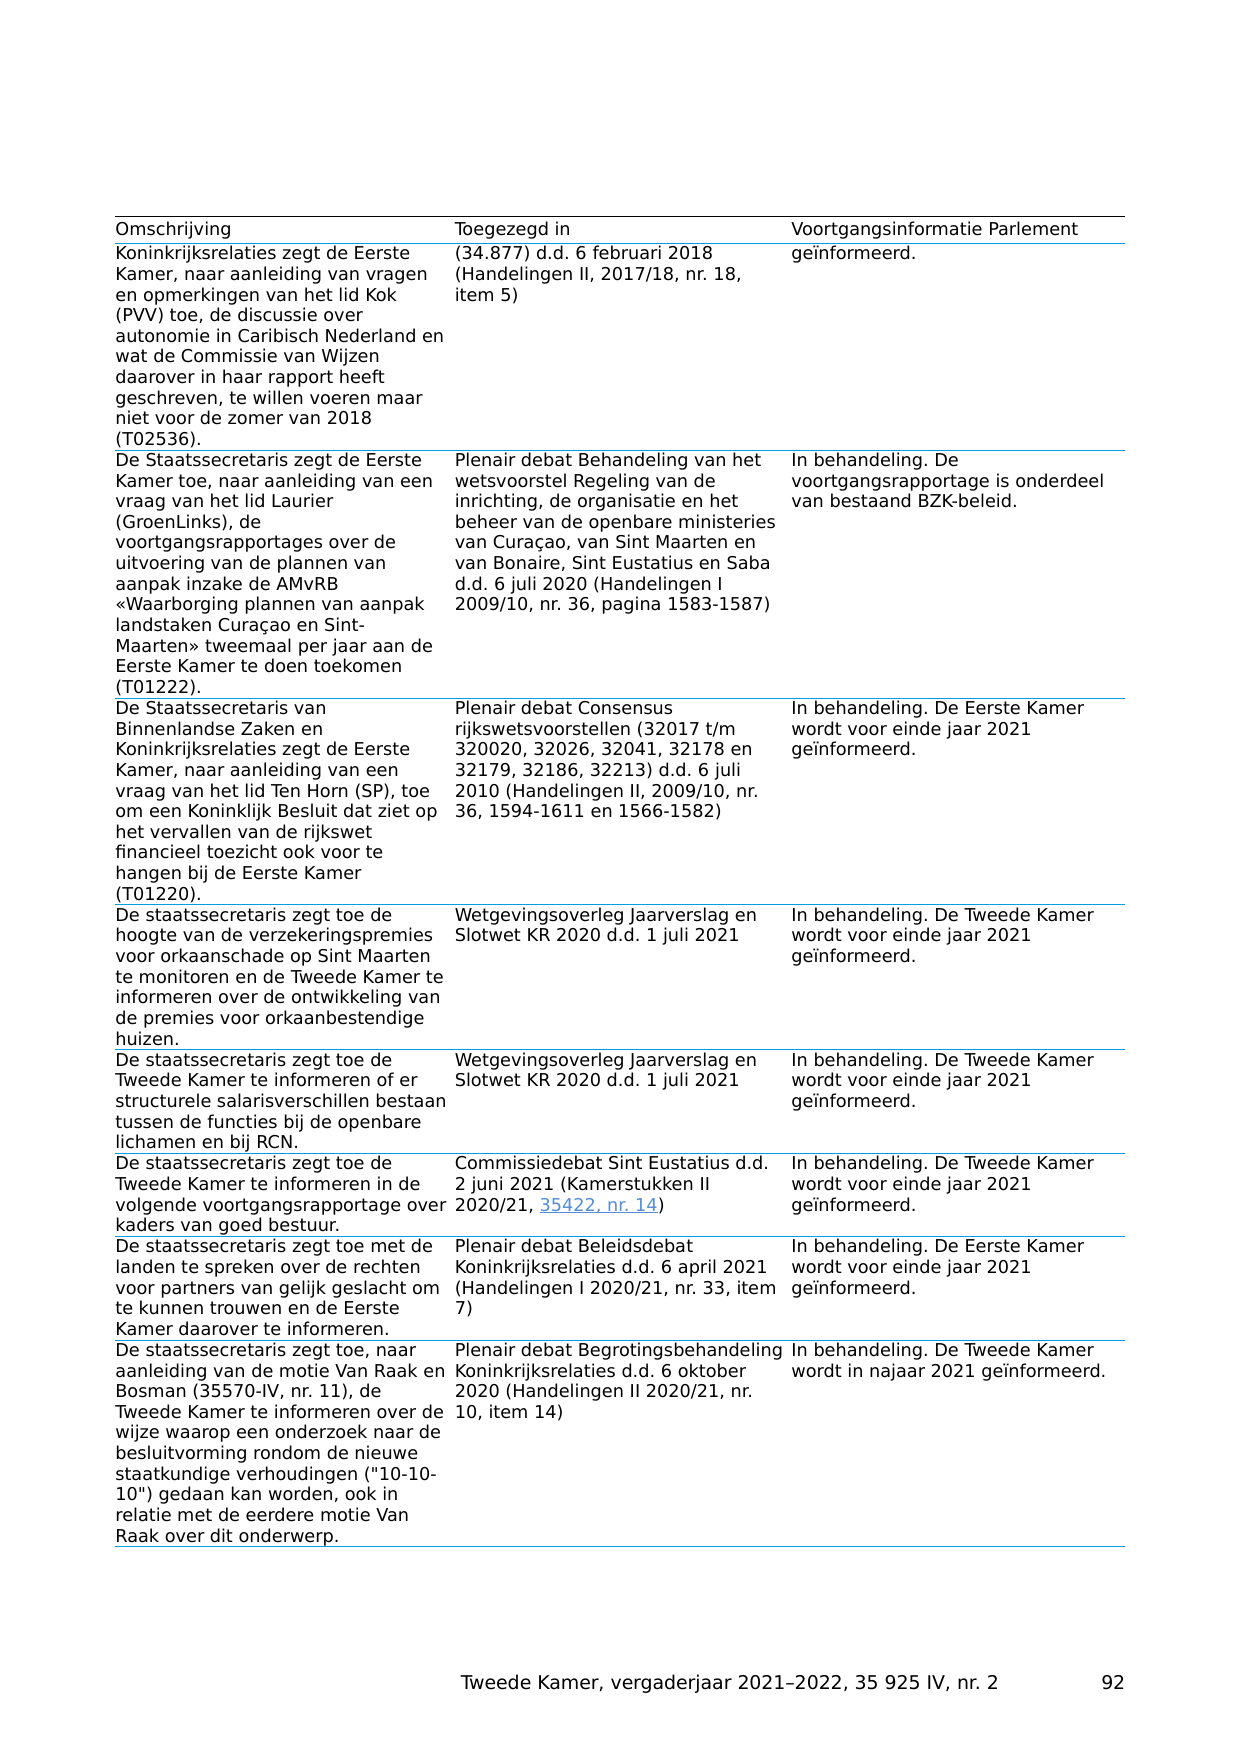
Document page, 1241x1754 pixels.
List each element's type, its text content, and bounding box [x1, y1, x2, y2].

table_cell Toegezegd in [452, 217, 788, 243]
table_cell De staatssecretaris zegt toe de Tweede Kamer te informeren in de volgende voortgangsrapportage over kaders van goed bestuur. [115, 1154, 452, 1236]
table_cell In behandeling. De Tweede Kamer wordt voor einde jaar 2021 geïnformeerd. [788, 1050, 1125, 1153]
table_cell In behandeling. De Tweede Kamer wordt voor einde jaar 2021 geïnformeerd. [788, 905, 1125, 1049]
table_cell Commissiedebat Sint Eustatius d.d. 2 juni 2021 (Kamerstukken II 2020/21, 35422, nr. 14) [452, 1154, 788, 1236]
table_cell De Staatssecretaris zegt de Eerste Kamer toe, naar aanleiding van een vraag van het lid Laurier (GroenLinks), de voortgangsrapportages over de uitvoering van de plannen van aanpak inzake de AMvRB «Waarborging plannen van aanpak landstaken Curaçao en Sint-Maarten» tweemaal per jaar aan de Eerste Kamer te doen toekomen (T01222). [115, 451, 452, 697]
table_cell Wetgevingsoverleg Jaarverslag en Slotwet KR 2020 d.d. 1 juli 2021 [452, 905, 788, 1049]
table_cell De staatssecretaris zegt toe de hoogte van de verzekeringspremies voor orkaanschade op Sint Maarten te monitoren en de Tweede Kamer te informeren over de ontwikkeling van de premies voor orkaanbestendige huizen. [115, 905, 452, 1049]
table_cell Omschrijving [115, 217, 452, 243]
table_header Tabel 36 Door bewindslieden gedane toezeggingen die nog niet zijn afgerond (stand per 30 juni 2021) [115, 191, 1125, 216]
table_cell De staatssecretaris zegt toe de Tweede Kamer te informeren of er structurele salarisverschillen bestaan tussen de functies bij de openbare lichamen en bij RCN. [115, 1050, 452, 1153]
table_cell De staatssecretaris zegt toe, naar aanleiding van de motie Van Raak en Bosman (35570-IV, nr. 11), de Tweede Kamer te informeren over de wijze waarop een onderzoek naar de besluitvorming rondom de nieuwe staatkundige verhoudingen ("10-10-10") gedaan kan worden, ook in relatie met de eerdere motie Van Raak over dit onderwerp. [115, 1341, 452, 1546]
table_cell geïnformeerd. [788, 244, 1125, 449]
table_cell Wetgevingsoverleg Jaarverslag en Slotwet KR 2020 d.d. 1 juli 2021 [452, 1050, 788, 1153]
table_cell In behandeling. De Eerste Kamer wordt voor einde jaar 2021 geïnformeerd. [788, 699, 1125, 904]
table_cell Koninkrijksrelaties zegt de Eerste Kamer, naar aanleiding van vragen en opmerkingen van het lid Kok (PVV) toe, de discussie over autonomie in Caribisch Nederland en wat de Commissie van Wijzen daarover in haar rapport heeft geschreven, te willen voeren maar niet voor de zomer van 2018 (T02536). [115, 244, 452, 449]
table_cell De Staatssecretaris van Binnenlandse Zaken en Koninkrijksrelaties zegt de Eerste Kamer, naar aanleiding van een vraag van het lid Ten Horn (SP), toe om een Koninklijk Besluit dat ziet op het vervallen van de rijkswet financieel toezicht ook voor te hangen bij de Eerste Kamer (T01220). [115, 699, 452, 904]
table_cell In behandeling. De Tweede Kamer wordt in najaar 2021 geïnformeerd. [788, 1341, 1125, 1546]
table_cell Plenair debat Consensus rijkswetsvoorstellen (32017 t/m 320020, 32026, 32041, 32178 en 32179, 32186, 32213) d.d. 6 juli 2010 (Handelingen II, 2009/10, nr. 36, 1594-1611 en 1566-1582) [452, 699, 788, 904]
table_cell (34.877) d.d. 6 februari 2018 (Handelingen II, 2017/18, nr. 18, item 5) [452, 244, 788, 449]
table_cell Plenair debat Begrotingsbehandeling Koninkrijksrelaties d.d. 6 oktober 2020 (Handelingen II 2020/21, nr. 10, item 14) [452, 1341, 788, 1546]
table_cell In behandeling. De Tweede Kamer wordt voor einde jaar 2021 geïnformeerd. [788, 1154, 1125, 1236]
table_cell Plenair debat Beleidsdebat Koninkrijksrelaties d.d. 6 april 2021 (Handelingen I 2020/21, nr. 33, item 7) [452, 1237, 788, 1339]
table_cell In behandeling. De voortgangsrapportage is onderdeel van bestaand BZK-beleid. [788, 451, 1125, 697]
table_cell Voortgangsinformatie Parlement [788, 217, 1125, 243]
table_cell Plenair debat Behandeling van het wetsvoorstel Regeling van de inrichting, de organisatie en het beheer van de openbare ministeries van Curaçao, van Sint Maarten en van Bonaire, Sint Eustatius en Saba d.d. 6 juli 2020 (Handelingen I 2009/10, nr. 36, pagina 1583-1587) [452, 451, 788, 697]
table_cell In behandeling. De Eerste Kamer wordt voor einde jaar 2021 geïnformeerd. [788, 1237, 1125, 1339]
table_cell De staatssecretaris zegt toe met de landen te spreken over de rechten voor partners van gelijk geslacht om te kunnen trouwen en de Eerste Kamer daarover te informeren. [115, 1237, 452, 1339]
